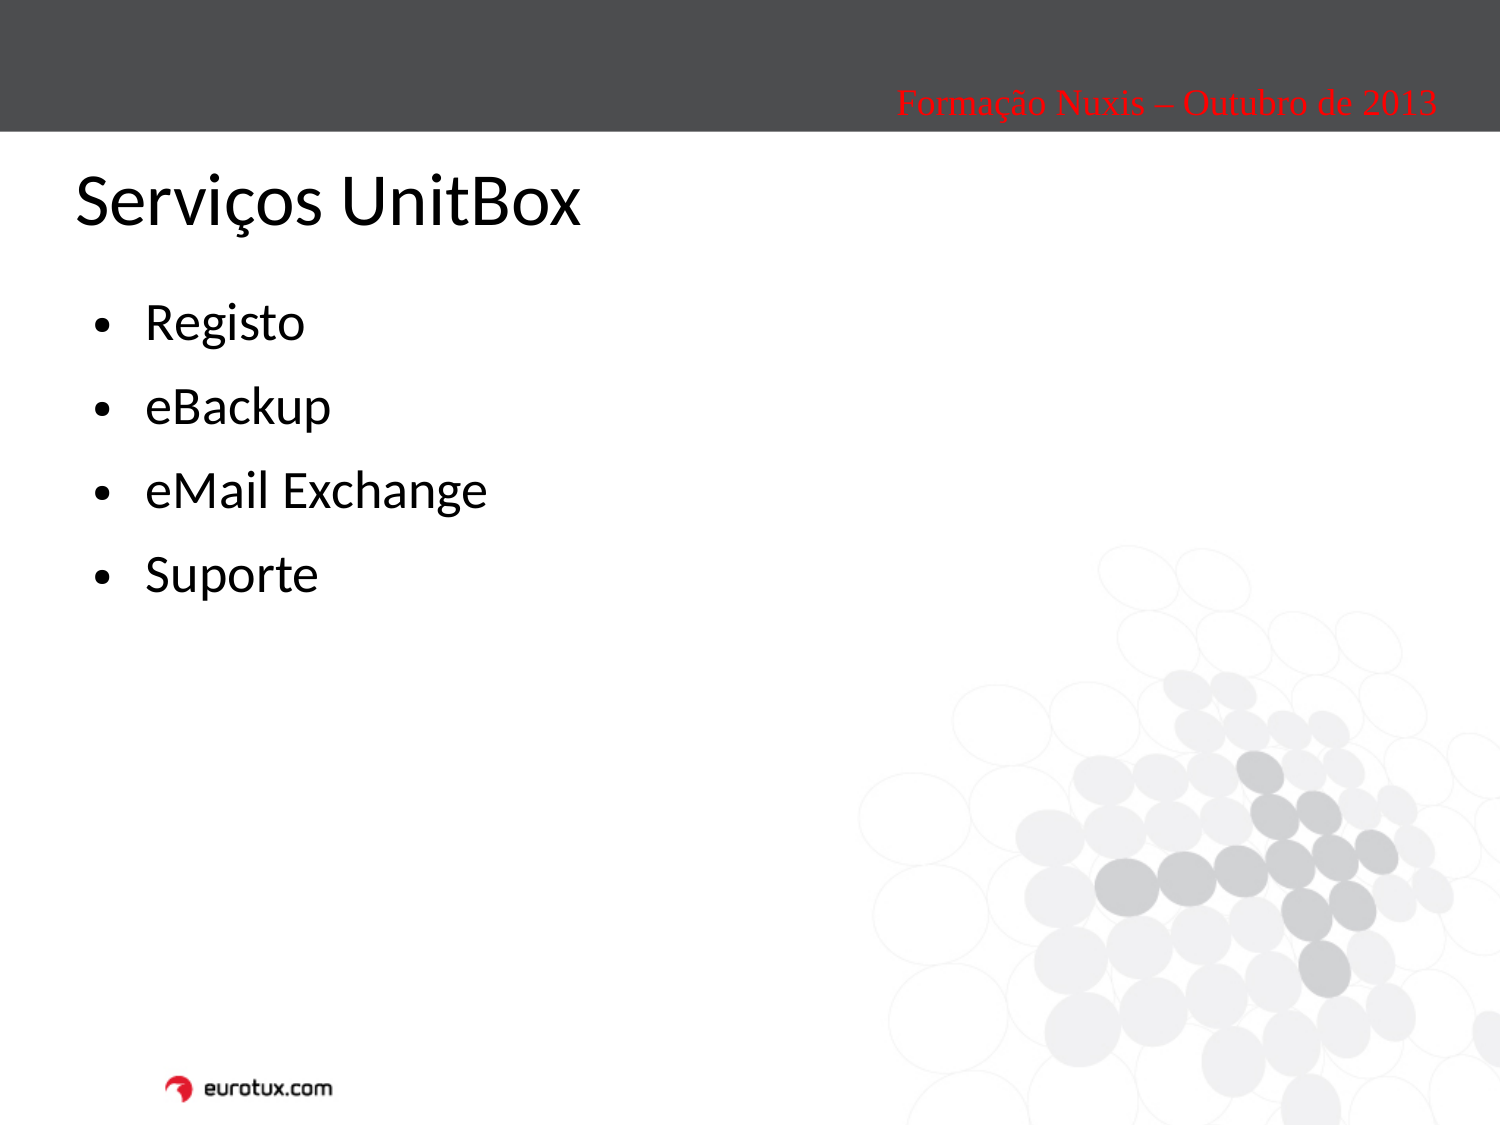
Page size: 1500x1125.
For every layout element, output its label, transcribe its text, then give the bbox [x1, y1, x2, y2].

list Registo eBackup eMail Exchange Suporte [75, 299, 734, 953]
picture [0, 0, 1500, 1125]
title Serviços UnitBox [75, 112, 1425, 301]
